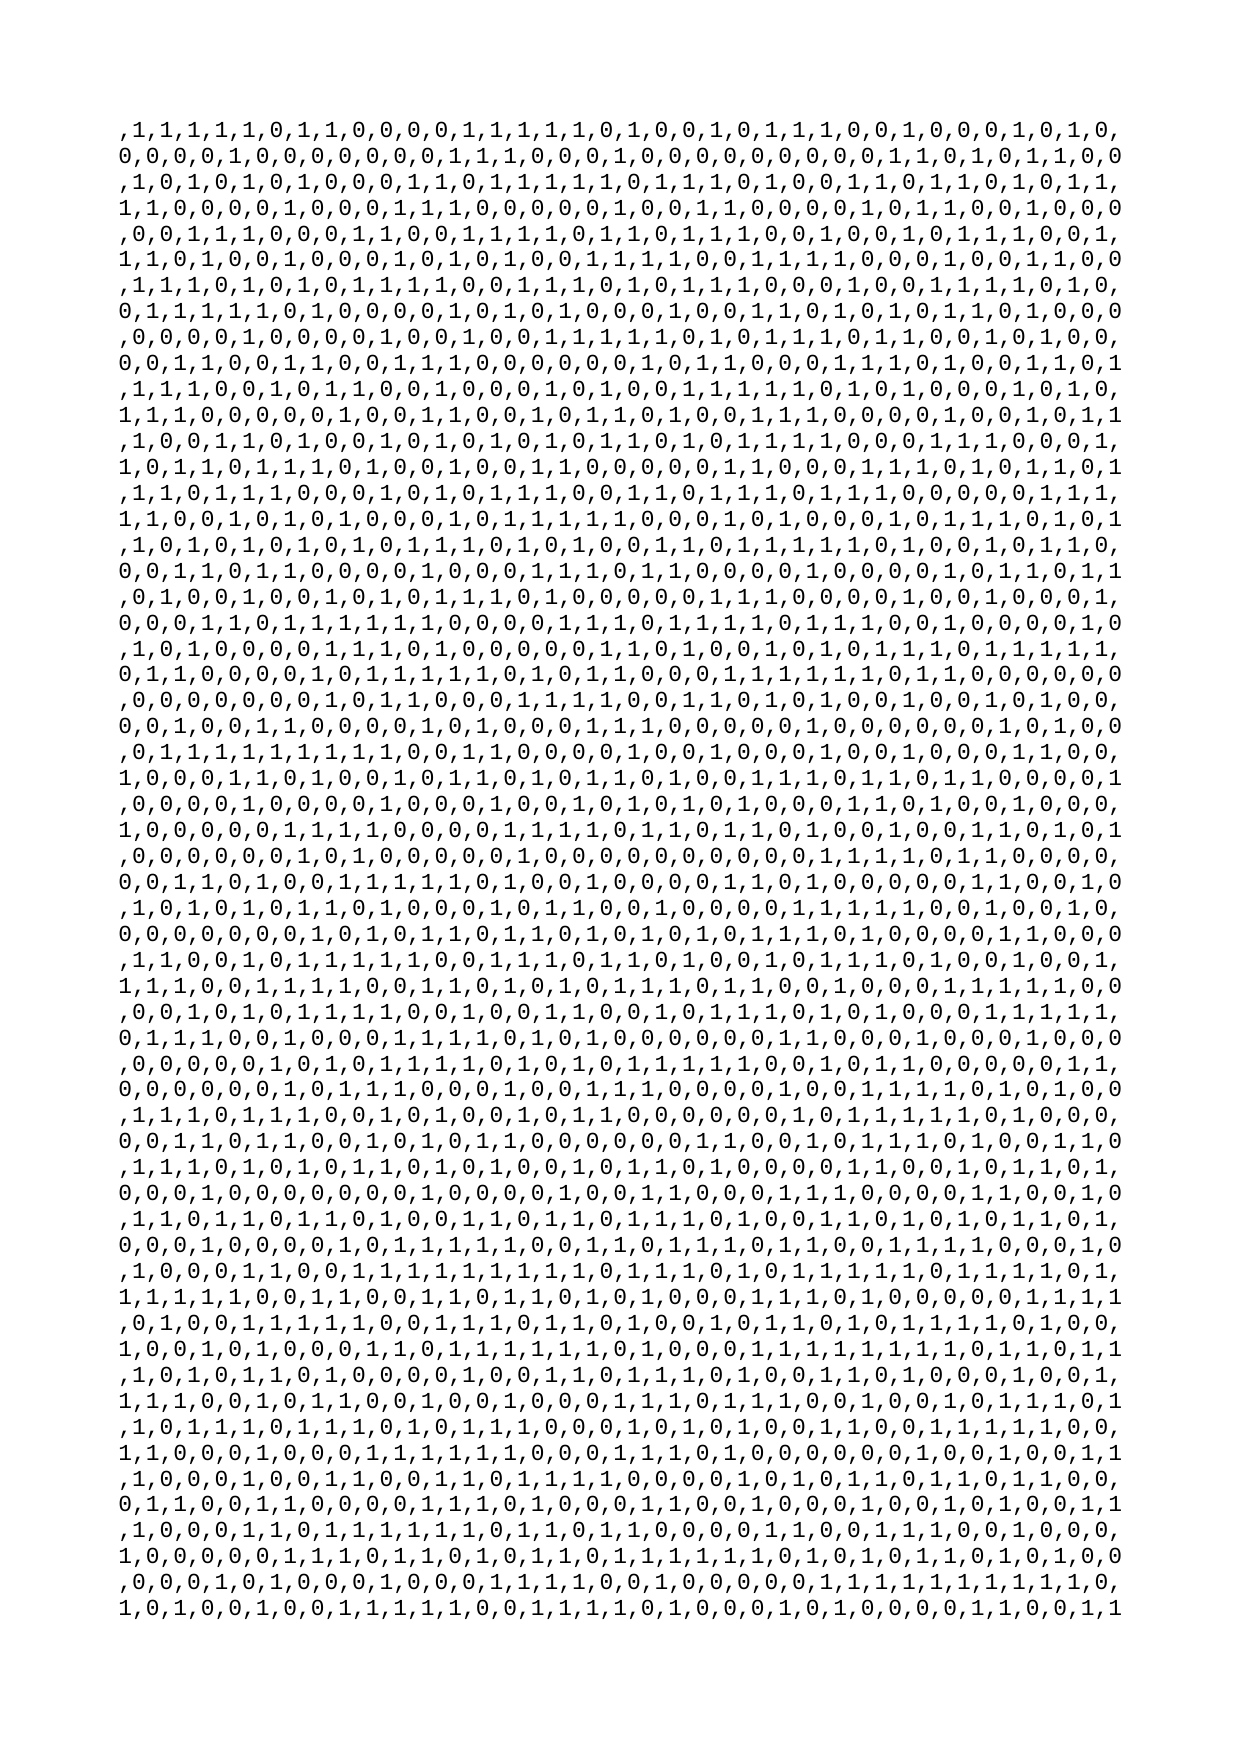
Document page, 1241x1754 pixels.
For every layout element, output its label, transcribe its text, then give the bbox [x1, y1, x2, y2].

text ,1,1,1,1,1,0,1,1,0,0,0,0,1,1,1,1,1,0,1,0,0,1,0,1,1,1,0,0,1,0,0,0,1,0,1,0,0,0,0,0,1,0,0,0,0,0,0,0,1,1,1,0,0,0,1,0,0,0,0,0,0,0,0,0,1,1,0,1,0,1,1,0,0,1,0,1,0,1,0,1,0,0,0,1,1,0,1,1,1,1,1,0,1,1,1,0,1,0,0,1,1,0,1,1,0,1,0,1,1,1,1,0,0,0,0,1,0,0,0,1,1,1,0,0,0,0,0,1,0,0,1,1,0,0,0,0,1,0,1,1,0,0,1,0,0,0,0,0,1,1,1,0,0,0,1,1,0,0,1,1,1,1,0,1,1,0,1,1,1,0,0,1,0,0,1,0,1,1,1,0,0,1,1,1,0,1,0,0,1,0,0,0,1,0,1,0,1,0,0,1,1,1,1,0,0,1,1,1,1,0,0,0,1,0,0,1,1,0,0,1,1,1,0,1,0,1,0,1,1,1,1,0,0,1,1,1,0,1,0,1,1,1,0,0,0,1,0,0,1,1,1,1,0,1,0,0,1,1,1,1,1,0,1,0,0,0,0,1,0,1,0,1,0,0,0,1,0,0,1,1,0,1,0,1,0,1,1,0,1,0,0,0,0,0,0,0,1,0,0,0,0,1,0,0,1,0,0,1,1,1,1,1,0,1,0,1,1,1,0,1,1,0,0,1,0,1,0,0,0,0,1,1,0,0,1,1,0,0,1,1,1,0,0,0,0,0,0,1,0,1,1,0,0,0,1,1,1,0,1,0,0,1,1,0,1,1,1,1,0,0,1,0,1,1,0,0,1,0,0,0,1,0,1,0,0,1,1,1,1,1,0,1,0,1,0,0,0,1,0,1,0,1,1,1,0,0,0,0,0,1,0,0,1,1,0,0,1,0,1,1,0,1,0,0,1,1,1,0,0,0,0,1,0,0,1,0,1,1,1,0,0,1,1,0,1,0,0,1,0,1,0,1,0,1,0,1,1,0,1,0,1,1,1,1,0,0,0,1,1,1,0,0,0,1,1,0,1,1,0,1,1,1,0,1,0,0,1,0,0,1,1,0,0,0,0,0,1,1,0,0,0,1,1,1,0,1,0,1,1,0,1,1,1,0,1,1,1,0,0,0,1,0,1,0,1,1,1,0,0,1,1,0,1,1,1,0,1,1,1,0,0,0,0,0,1,1,1,1,1,0,0,1,0,1,0,1,0,0,0,1,0,1,1,1,1,1,0,0,0,1,0,1,0,0,0,1,0,1,1,1,0,1,0,1,1,0,1,0,1,0,1,0,1,0,1,1,1,0,1,0,1,0,0,1,1,0,1,1,1,1,1,0,1,0,0,1,0,1,1,0,0,0,1,1,0,1,1,0,0,0,0,1,0,0,0,1,1,1,0,1,1,0,0,0,0,1,0,0,0,0,1,0,1,1,0,1,1,0,1,0,0,1,0,0,1,0,1,0,1,1,1,0,1,0,0,0,0,0,1,1,1,0,0,0,0,1,0,0,1,0,0,0,1,0,0,0,1,1,0,1,1,1,1,1,1,0,0,0,0,1,1,1,0,1,1,1,1,0,1,1,1,0,0,1,0,0,0,0,1,0,1,0,1,0,0,0,0,1,1,1,0,1,0,0,0,0,0,1,1,0,1,0,0,1,0,1,0,1,1,1,0,1,1,1,1,1,0,1,1,0,0,0,0,1,0,1,1,1,1,1,0,1,0,1,1,0,0,0,1,1,1,1,1,1,0,1,1,0,0,0,0,0,0,0,0,0,0,0,0,0,1,0,1,1,0,0,0,1,1,1,1,0,0,1,1,0,1,0,1,0,0,1,0,0,1,0,1,0,0,0,0,1,0,0,1,1,0,0,0,0,1,0,1,0,0,0,1,1,1,0,0,0,0,0,1,0,0,0,0,0,0,1,0,1,0,0,0,1,1,1,1,1,1,1,1,1,0,0,1,1,0,0,0,0,1,0,0,1,0,0,0,1,0,0,1,0,0,0,1,1,0,0,1,0,0,0,1,1,0,1,0,0,1,0,1,1,0,1,0,1,1,0,1,0,0,1,1,1,0,1,1,0,1,1,0,0,0,0,1,0,0,0,0,1,0,0,0,0,1,0,0,0,1,0,0,1,0,1,0,1,0,1,0,0,0,1,1,0,1,0,0,1,0,0,0,1,0,0,0,0,0,1,1,1,1,0,0,0,0,1,1,1,1,0,1,1,0,1,1,0,1,0,0,1,0,0,1,1,0,1,0,1,0,0,0,0,0,0,1,0,1,0,0,0,0,0,1,0,0,0,0,0,0,0,0,0,0,1,1,1,1,0,1,1,0,0,0,0,0,0,1,1,0,1,0,0,1,1,1,1,1,0,1,0,0,1,0,0,0,0,1,1,0,1,0,0,0,0,0,1,1,0,0,1,0,1,0,1,0,1,0,1,1,0,1,0,0,0,1,0,1,1,0,0,1,0,0,0,0,1,1,1,1,1,0,0,1,0,0,1,0,0,0,0,0,0,0,0,1,0,1,0,1,1,0,1,1,0,1,0,1,0,1,0,1,1,1,0,1,0,0,0,0,1,1,0,0,0,1,1,0,0,1,0,1,1,1,1,1,0,0,1,1,1,0,1,1,0,1,0,0,1,0,1,1,1,0,1,0,0,1,0,0,1,1,1,1,0,0,1,1,1,1,0,0,1,1,0,1,0,1,0,1,1,1,0,1,1,0,0,1,0,0,0,1,1,1,1,1,0,0,0,0,1,0,1,0,1,1,1,1,0,0,1,0,0,1,1,0,0,1,0,1,1,1,0,1,0,1,0,0,0,1,1,1,1,1,0,1,1,1,0,0,1,0,0,0,1,1,1,1,0,1,0,1,0,0,0,0,0,0,1,1,0,0,0,1,0,0,0,1,0,0,0,0,0,0,0,0,1,0,1,0,1,1,1,1,0,1,0,1,0,1,1,1,1,1,0,0,1,0,1,1,0,0,0,0,0,1,1,0,0,0,0,0,0,1,0,1,1,1,0,0,0,1,0,0,1,1,1,0,0,0,0,1,0,0,1,1,1,1,0,1,0,1,0,0,1,1,1,0,1,1,1,0,0,1,0,1,0,0,1,0,1,1,0,0,0,0,0,0,1,0,1,1,1,1,1,0,1,0,0,0,0,0,1,1,0,1,1,0,0,1,0,1,0,1,1,0,0,0,0,0,0,1,1,0,0,1,0,1,1,1,0,1,0,0,1,1,0,1,1,1,0,1,0,1,0,1,1,0,1,0,1,0,0,1,0,1,1,0,1,0,0,0,0,1,1,0,0,1,0,1,1,0,1,0,0,0,1,0,0,0,0,0,0,0,1,0,0,0,0,1,0,0,1,1,0,0,0,1,1,1,0,0,0,0,1,1,0,0,1,0,1,1,0,1,1,0,1,1,0,1,0,0,1,1,0,1,1,0,1,1,1,0,1,0,0,1,1,0,1,0,1,0,1,1,0,1,0,0,0,1,0,0,0,0,1,0,1,1,1,1,1,0,0,1,1,0,1,1,1,0,1,1,0,0,1,1,1,1,0,0,0,1,0,1,0,0,0,1,1,0,0,1,1,1,1,1,1,1,1,1,0,1,1,1,0,1,0,1,1,1,1,1,0,1,1,1,1,0,1,1,1,1,1,1,0,0,1,1,0,0,1,1,0,1,1,0,1,0,1,0,0,0,1,1,1,0,1,0,0,0,0,0,1,1,1,1,0,1,0,0,1,1,1,1,1,0,0,1,1,1,0,1,1,0,1,0,0,1,0,1,1,0,1,0,1,1,1,1,0,1,0,0,1,0,0,1,0,1,0,0,0,1,1,0,1,1,1,1,1,1,0,1,0,0,0,1,1,1,1,1,1,1,1,0,1,1,0,1,1,1,0,1,0,1,1,0,1,0,0,0,0,1,0,0,1,1,0,1,1,1,0,1,0,0,1,1,0,1,0,0,0,1,0,0,1,1,1,1,0,0,1,0,1,1,0,0,1,0,0,1,0,0,0,1,1,1,0,1,1,1,0,0,1,0,0,1,0,1,1,1,0,1,1,0,1,1,1,0,1,1,1,0,1,0,1,1,1,0,0,0,1,0,1,0,1,0,0,1,1,0,0,1,1,1,1,1,0,0,1,1,0,0,0,1,0,0,0,1,1,1,1,1,1,0,0,0,1,1,1,0,1,0,0,0,0,0,0,1,0,0,1,0,0,1,1,1,0,0,0,1,0,0,1,1,0,0,1,1,0,1,1,1,1,0,0,0,0,1,0,1,0,1,1,0,1,1,0,1,1,0,0,0,1,1,0,0,1,1,0,0,0,0,1,1,1,0,1,0,0,0,1,1,0,0,1,0,0,0,1,0,0,1,0,1,0,0,1,1,1,0,0,0,1,1,0,1,1,1,1,1,1,0,1,1,0,1,1,0,0,0,0,1,1,0,0,1,1,1,0,0,1,0,0,0,1,0,0,0,0,0,1,1,1,0,1,1,0,1,0,1,1,0,1,1,1,1,1,1,0,1,0,1,0,1,1,0,1,0,1,0,0,0,0,0,1,0,1,0,0,0,1,0,0,0,1,1,1,1,0,0,1,0,0,0,0,0,1,1,1,1,1,1,1,1,1,1,0,1,0,1,0,0,1,0,0,1,1,1,1,1,0,0,1,1,1,1,0,1,0,0,0,1,0,1,0,0,0,0,1,1,0,0,1,1 [118, 118, 1122, 1622]
